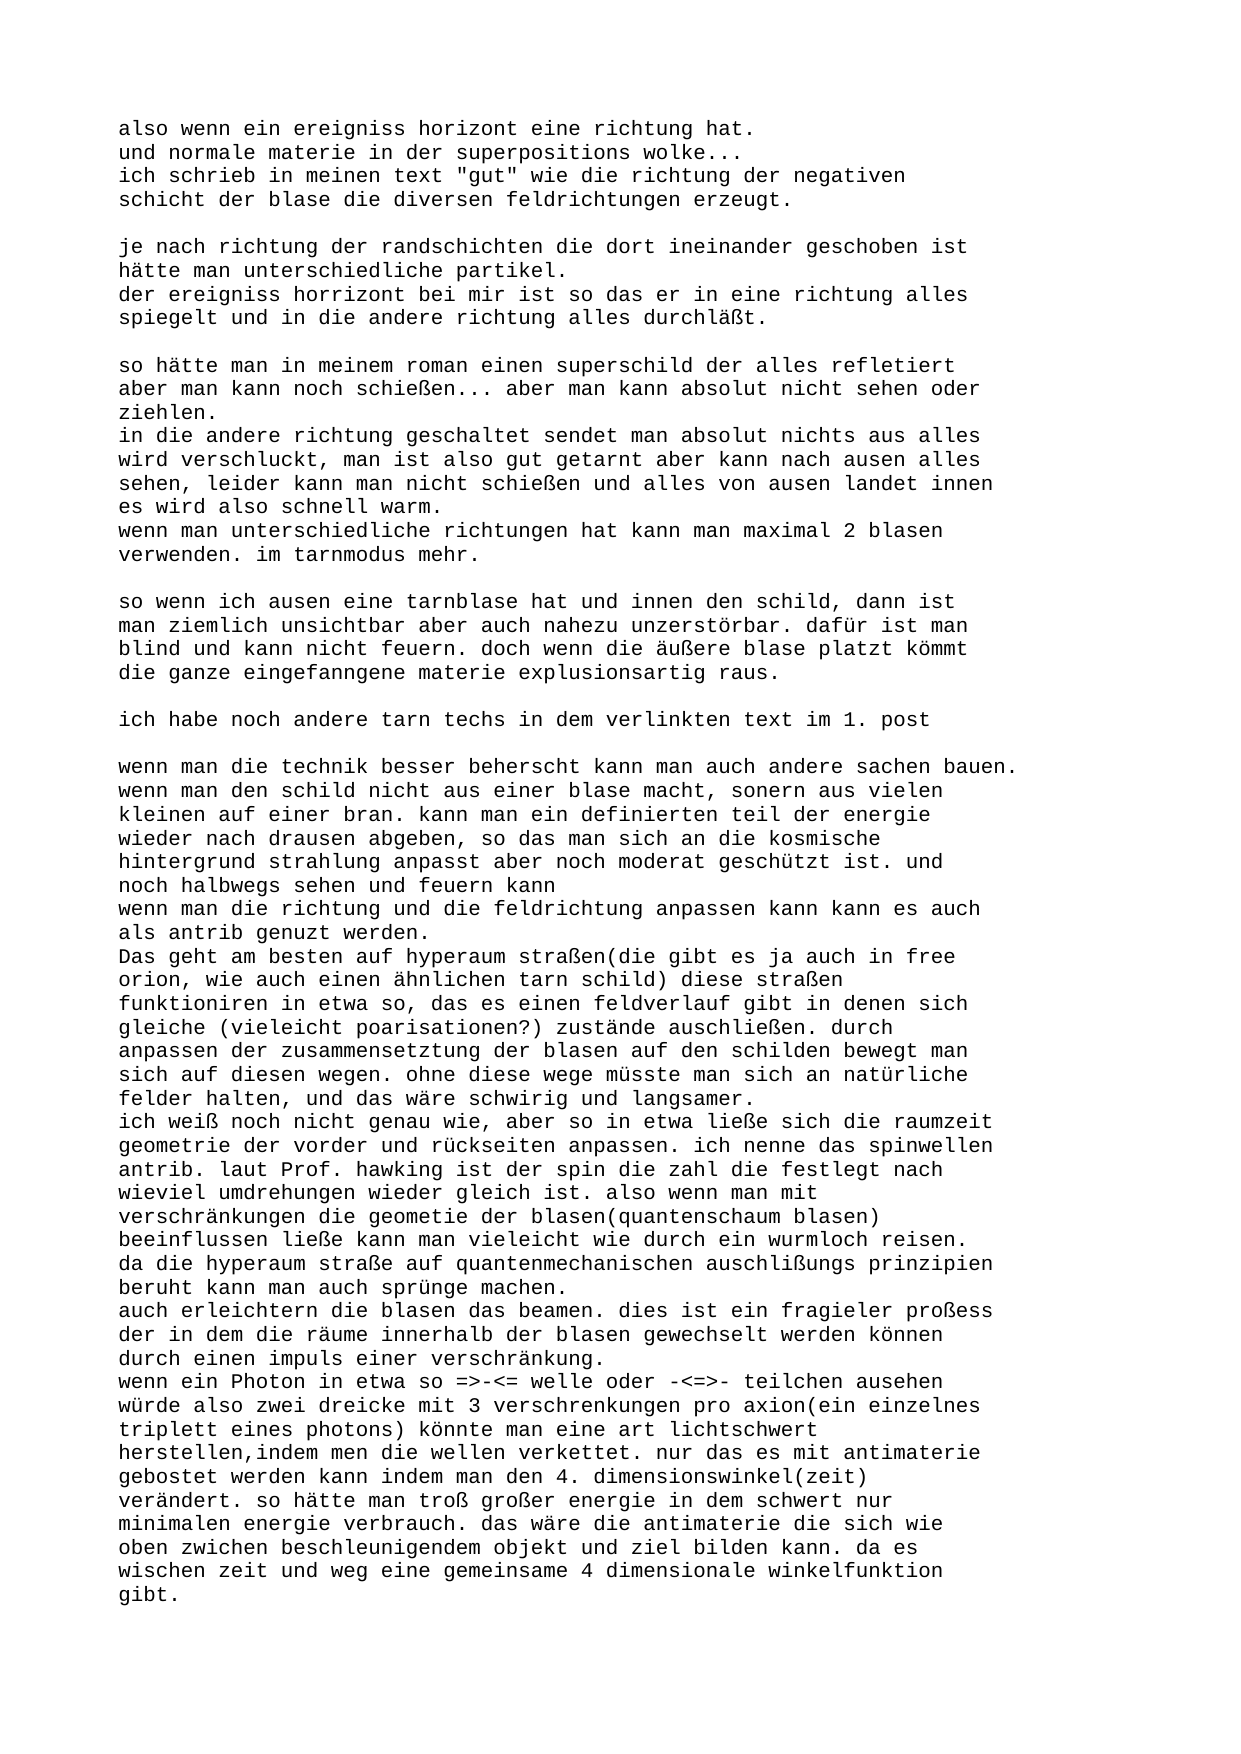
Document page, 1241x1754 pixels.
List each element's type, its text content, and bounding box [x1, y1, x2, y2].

text würde also zwei dreicke mit 3 verschrenkungen pro axion(ein einzelnes [118, 1395, 1122, 1419]
text sich auf diesen wegen. ohne diese wege müsste man sich an natürliche [118, 1064, 1122, 1088]
text da die hyperaum straße auf quantenmechanischen auschlißungs prinzipien [118, 1253, 1122, 1277]
text felder halten, und das wäre schwirig und langsamer. [118, 1088, 1122, 1111]
text spiegelt und in die andere richtung alles durchläßt. [118, 307, 1122, 331]
text hätte man unterschiedliche partikel. [118, 260, 1122, 284]
text hintergrund strahlung anpasst aber noch moderat geschützt ist. und [118, 851, 1122, 875]
text in die andere richtung geschaltet sendet man absolut nichts aus alles [118, 426, 1122, 449]
text antrib. laut Prof. hawking ist der spin die zahl die festlegt nach [118, 1158, 1122, 1182]
text noch halbwegs sehen und feuern kann [118, 875, 1122, 898]
text auch erleichtern die blasen das beamen. dies ist ein fragieler proßess [118, 1300, 1122, 1324]
text ich habe noch andere tarn techs in dem verlinkten text im 1. post [118, 709, 1122, 733]
text beeinflussen ließe kann man vieleicht wie durch ein wurmloch reisen. [118, 1229, 1122, 1253]
text verschränkungen die geometie der blasen(quantenschaum blasen) [118, 1206, 1122, 1229]
text und normale materie in der superpositions wolke... [118, 142, 1122, 165]
text orion, wie auch einen ähnlichen tarn schild) diese straßen [118, 969, 1122, 993]
text sehen, leider kann man nicht schießen und alles von ausen landet innen [118, 473, 1122, 496]
text anpassen der zusammensetztung der blasen auf den schilden bewegt man [118, 1040, 1122, 1064]
text der ereigniss horrizont bei mir ist so das er in eine richtung alles [118, 284, 1122, 307]
text je nach richtung der randschichten die dort ineinander geschoben ist [118, 236, 1122, 260]
text wird verschluckt, man ist also gut getarnt aber kann nach ausen alles [118, 449, 1122, 473]
text aber man kann noch schießen... aber man kann absolut nicht sehen oder [118, 378, 1122, 402]
text wieder nach drausen abgeben, so das man sich an die kosmische [118, 827, 1122, 851]
text der in dem die räume innerhalb der blasen gewechselt werden können [118, 1324, 1122, 1348]
text als antrib genuzt werden. [118, 922, 1122, 946]
text funktioniren in etwa so, das es einen feldverlauf gibt in denen sich [118, 993, 1122, 1017]
text wenn man den schild nicht aus einer blase macht, sonern aus vielen [118, 780, 1122, 804]
text oben zwichen beschleunigendem objekt und ziel bilden kann. da es [118, 1537, 1122, 1561]
text blind und kann nicht feuern. doch wenn die äußere blase platzt kömmt [118, 638, 1122, 662]
text triplett eines photons) könnte man eine art lichtschwert [118, 1419, 1122, 1442]
text durch einen impuls einer verschränkung. [118, 1348, 1122, 1371]
text gleiche (vieleicht poarisationen?) zustände auschließen. durch [118, 1017, 1122, 1040]
text wieviel umdrehungen wieder gleich ist. also wenn man mit [118, 1182, 1122, 1206]
text kleinen auf einer bran. kann man ein definierten teil der energie [118, 804, 1122, 827]
text also wenn ein ereigniss horizont eine richtung hat. [118, 118, 1122, 142]
text es wird also schnell warm. [118, 496, 1122, 520]
text geometrie der vorder und rückseiten anpassen. ich nenne das spinwellen [118, 1135, 1122, 1158]
text gibt. [118, 1584, 1122, 1608]
text die ganze eingefanngene materie explusionsartig raus. [118, 662, 1122, 686]
text wischen zeit und weg eine gemeinsame 4 dimensionale winkelfunktion [118, 1561, 1122, 1584]
text ich weiß noch nicht genau wie, aber so in etwa ließe sich die raumzeit [118, 1111, 1122, 1135]
text ziehlen. [118, 402, 1122, 426]
text Das geht am besten auf hyperaum straßen(die gibt es ja auch in free [118, 946, 1122, 969]
text wenn man die technik besser beherscht kann man auch andere sachen bauen. [118, 757, 1122, 780]
text man ziemlich unsichtbar aber auch nahezu unzerstörbar. dafür ist man [118, 615, 1122, 638]
text ich schrieb in meinen text "gut" wie die richtung der negativen [118, 165, 1122, 189]
text so wenn ich ausen eine tarnblase hat und innen den schild, dann ist [118, 591, 1122, 615]
text beruht kann man auch sprünge machen. [118, 1277, 1122, 1300]
text verwenden. im tarnmodus mehr. [118, 544, 1122, 567]
text wenn man die richtung und die feldrichtung anpassen kann kann es auch [118, 898, 1122, 922]
text schicht der blase die diversen feldrichtungen erzeugt. [118, 189, 1122, 213]
text wenn man unterschiedliche richtungen hat kann man maximal 2 blasen [118, 520, 1122, 544]
text herstellen,indem men die wellen verkettet. nur das es mit antimaterie [118, 1442, 1122, 1466]
text so hätte man in meinem roman einen superschild der alles refletiert [118, 354, 1122, 378]
text wenn ein Photon in etwa so =>-<= welle oder -<=>- teilchen ausehen [118, 1371, 1122, 1395]
text minimalen energie verbrauch. das wäre die antimaterie die sich wie [118, 1513, 1122, 1537]
text verändert. so hätte man troß großer energie in dem schwert nur [118, 1489, 1122, 1513]
text gebostet werden kann indem man den 4. dimensionswinkel(zeit) [118, 1466, 1122, 1489]
